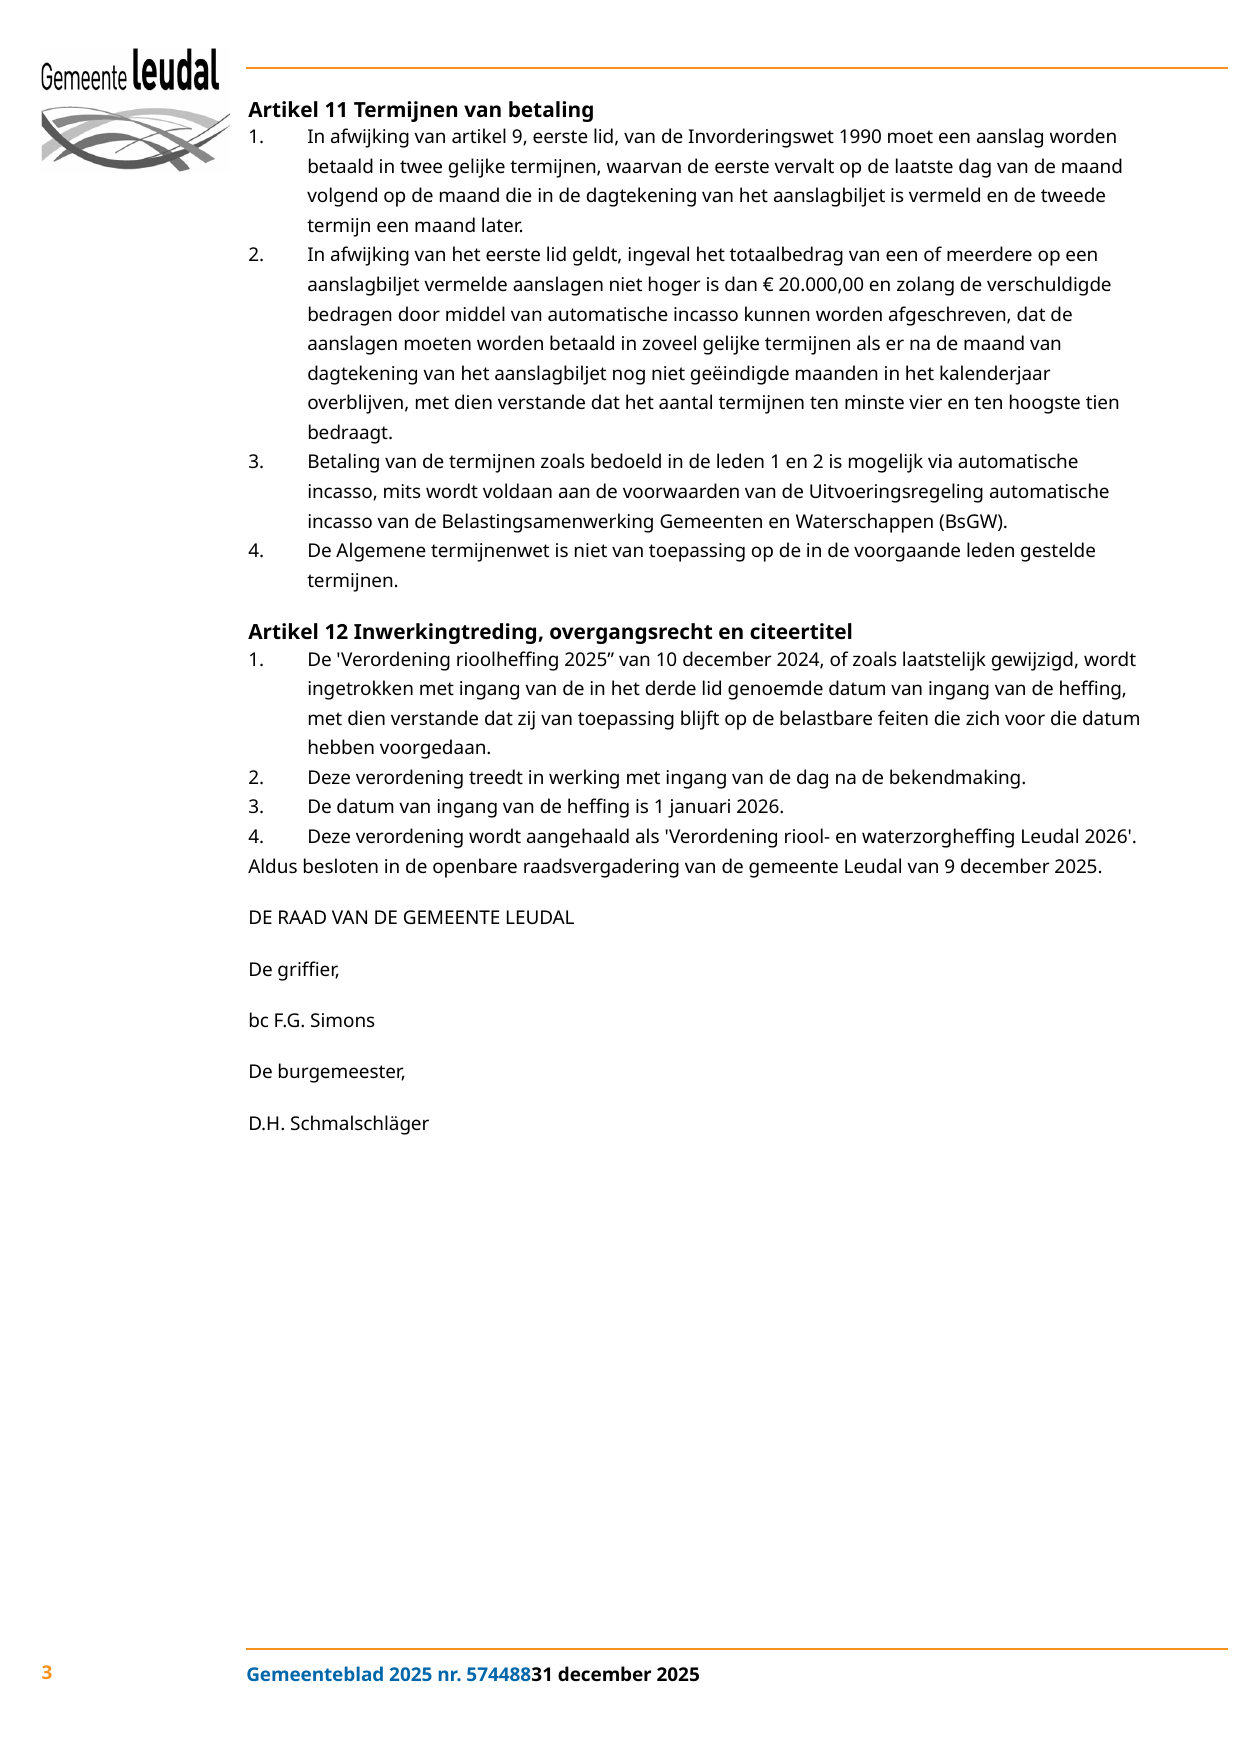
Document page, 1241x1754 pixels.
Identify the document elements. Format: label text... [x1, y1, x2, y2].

list In afwijking van artikel 9, eerste lid, van de Invorderingswet 1990 moet een aanslag worden betaald in twee gelijke termijnen, waarvan de eerste vervalt op de laatste dag van de maand volgend op de maand die in de dagtekening van het aanslagbiljet is vermeld en de tweede termijn een maand later. [248, 123, 1152, 238]
list De datum van ingang van de heffing is 1 januari 2026. [248, 794, 1152, 819]
text De griffier, [248, 956, 1152, 982]
picture [41, 47, 231, 172]
list De Algemene termijnenwet is niet van toepassing op de in de voorgaande leden gestelde termijnen. [248, 537, 1152, 593]
text Aldus besloten in de openbare raadsvergadering van de gemeente Leudal van 9 december 2025. [248, 853, 1152, 879]
text bc F.G. Simons [248, 1007, 1152, 1033]
text Artikel 12 Inwerkingtreding, overgangsrecht en citeertitel [248, 617, 1152, 646]
list In afwijking van het eerste lid geldt, ingeval het totaalbedrag van een of meerdere op een aanslagbiljet vermelde aanslagen niet hoger is dan € 20.000,00 en zolang de verschuldigde bedragen door middel van automatische incasso kunnen worden afgeschreven, dat de aanslagen moeten worden betaald in zoveel gelijke termijnen als er na de maand van dagtekening van het aanslagbiljet nog niet geëindigde maanden in het kalenderjaar overblijven, met dien verstande dat het aantal termijnen ten minste vier en ten hoogste tien bedraagt. [248, 242, 1152, 445]
list Deze verordening wordt aangehaald als 'Verordening riool- en waterzorgheffing Leudal 2026'. [248, 823, 1152, 849]
text DE RAAD VAN DE GEMEENTE LEUDAL [248, 904, 1152, 930]
text Artikel 11 Termijnen van betaling [248, 95, 1152, 123]
list De 'Verordening rioolheffing 2025” van 10 december 2024, of zoals laatstelijk gewijzigd, wordt ingetrokken met ingang van de in het derde lid genoemde datum van ingang van de heffing, met dien verstande dat zij van toepassing blijft op de belastbare feiten die zich voor die datum hebben voorgedaan. [248, 646, 1152, 760]
list Deze verordening treedt in werking met ingang van de dag na de bekendmaking. [248, 764, 1152, 790]
text D.H. Schmalschläger [248, 1110, 1152, 1136]
text De burgemeester, [248, 1059, 1152, 1084]
list Betaling van de termijnen zoals bedoeld in de leden 1 en 2 is mogelijk via automatische incasso, mits wordt voldaan aan de voorwaarden van de Uitvoeringsregeling automatische incasso van de Belastingsamenwerking Gemeenten en Waterschappen (BsGW). [248, 449, 1152, 533]
